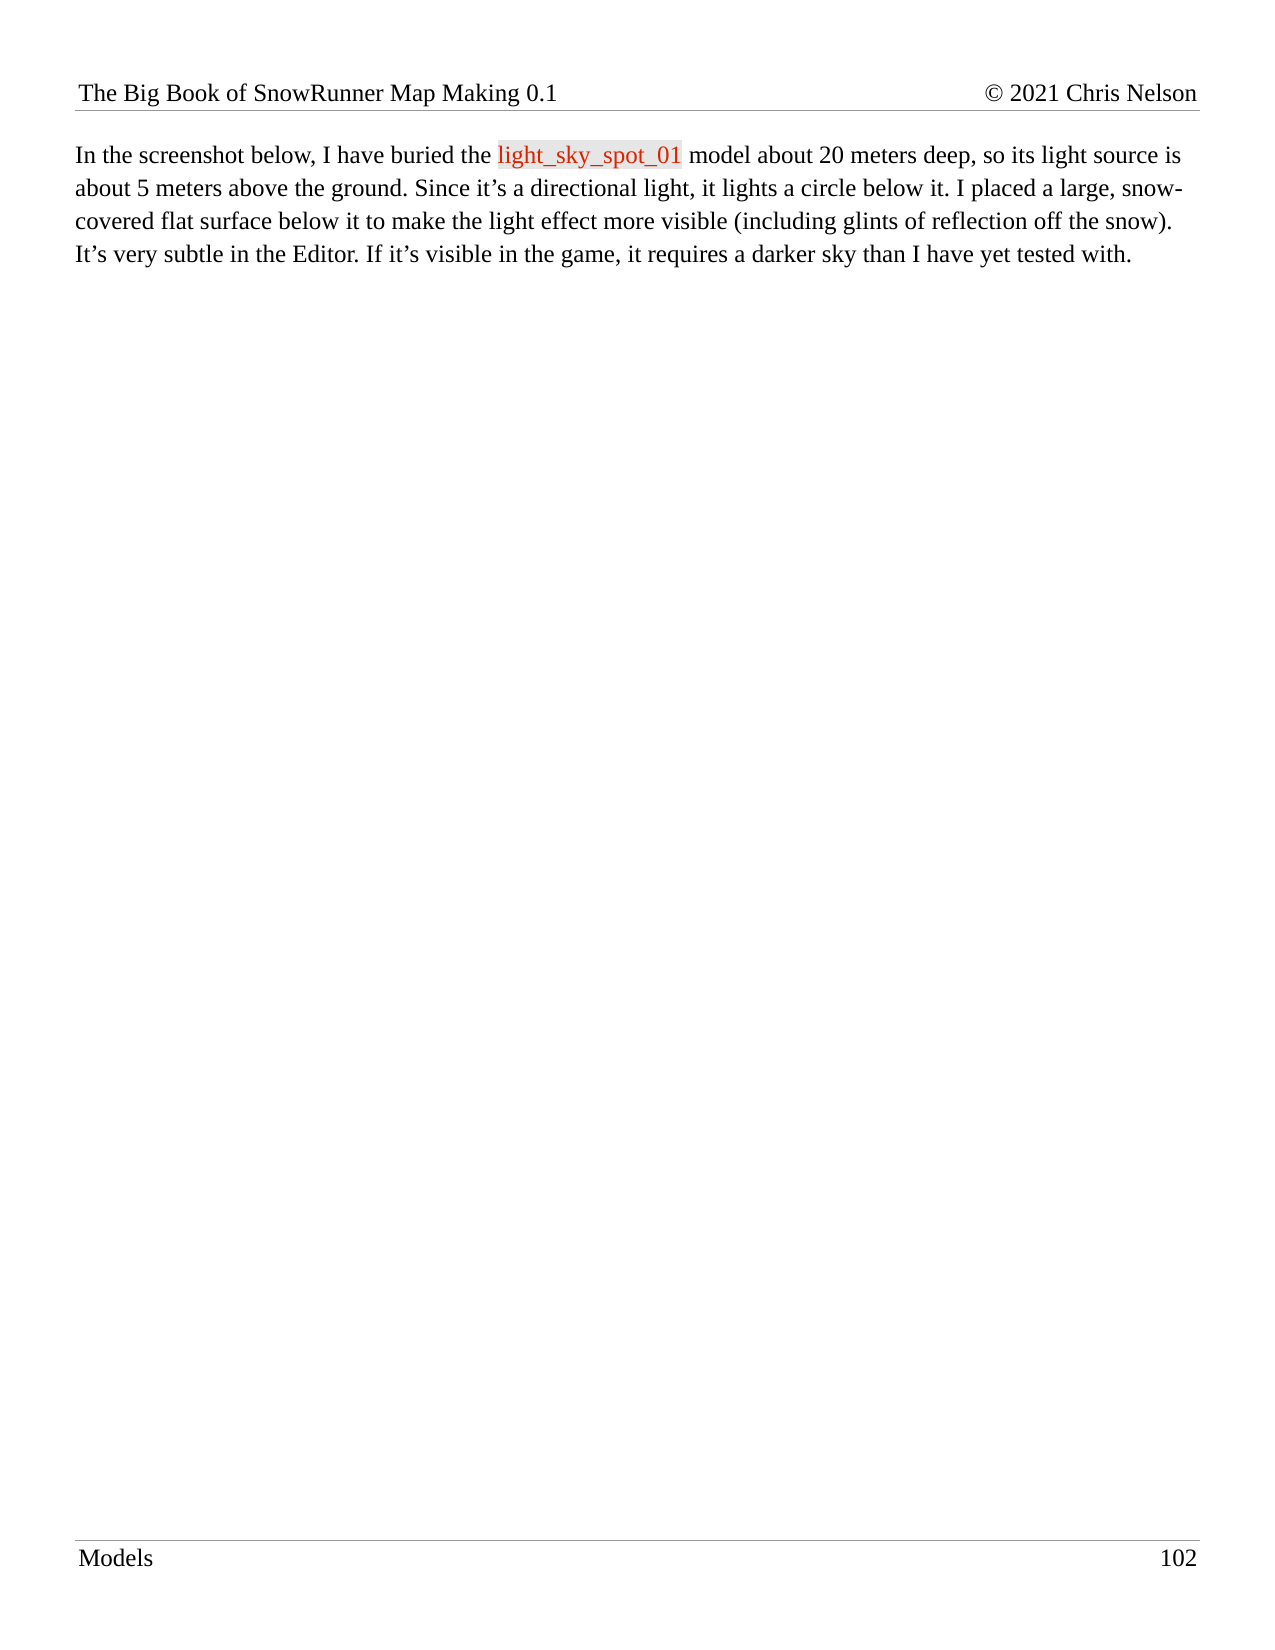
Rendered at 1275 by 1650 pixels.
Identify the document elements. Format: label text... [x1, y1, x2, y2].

text In the screenshot below, I have buried the light_sky_spot_01 model about 20 meters deep, so its light source is about 5 meters above the ground. Since it’s a directional light, it lights a circle below it. I placed a large, snow-covered flat surface below it to make the light effect more visible (including glints of reflection off the snow). It’s very subtle in the Editor. If it’s visible in the game, it requires a darker sky than I have yet tested with. [75, 140, 1200, 268]
